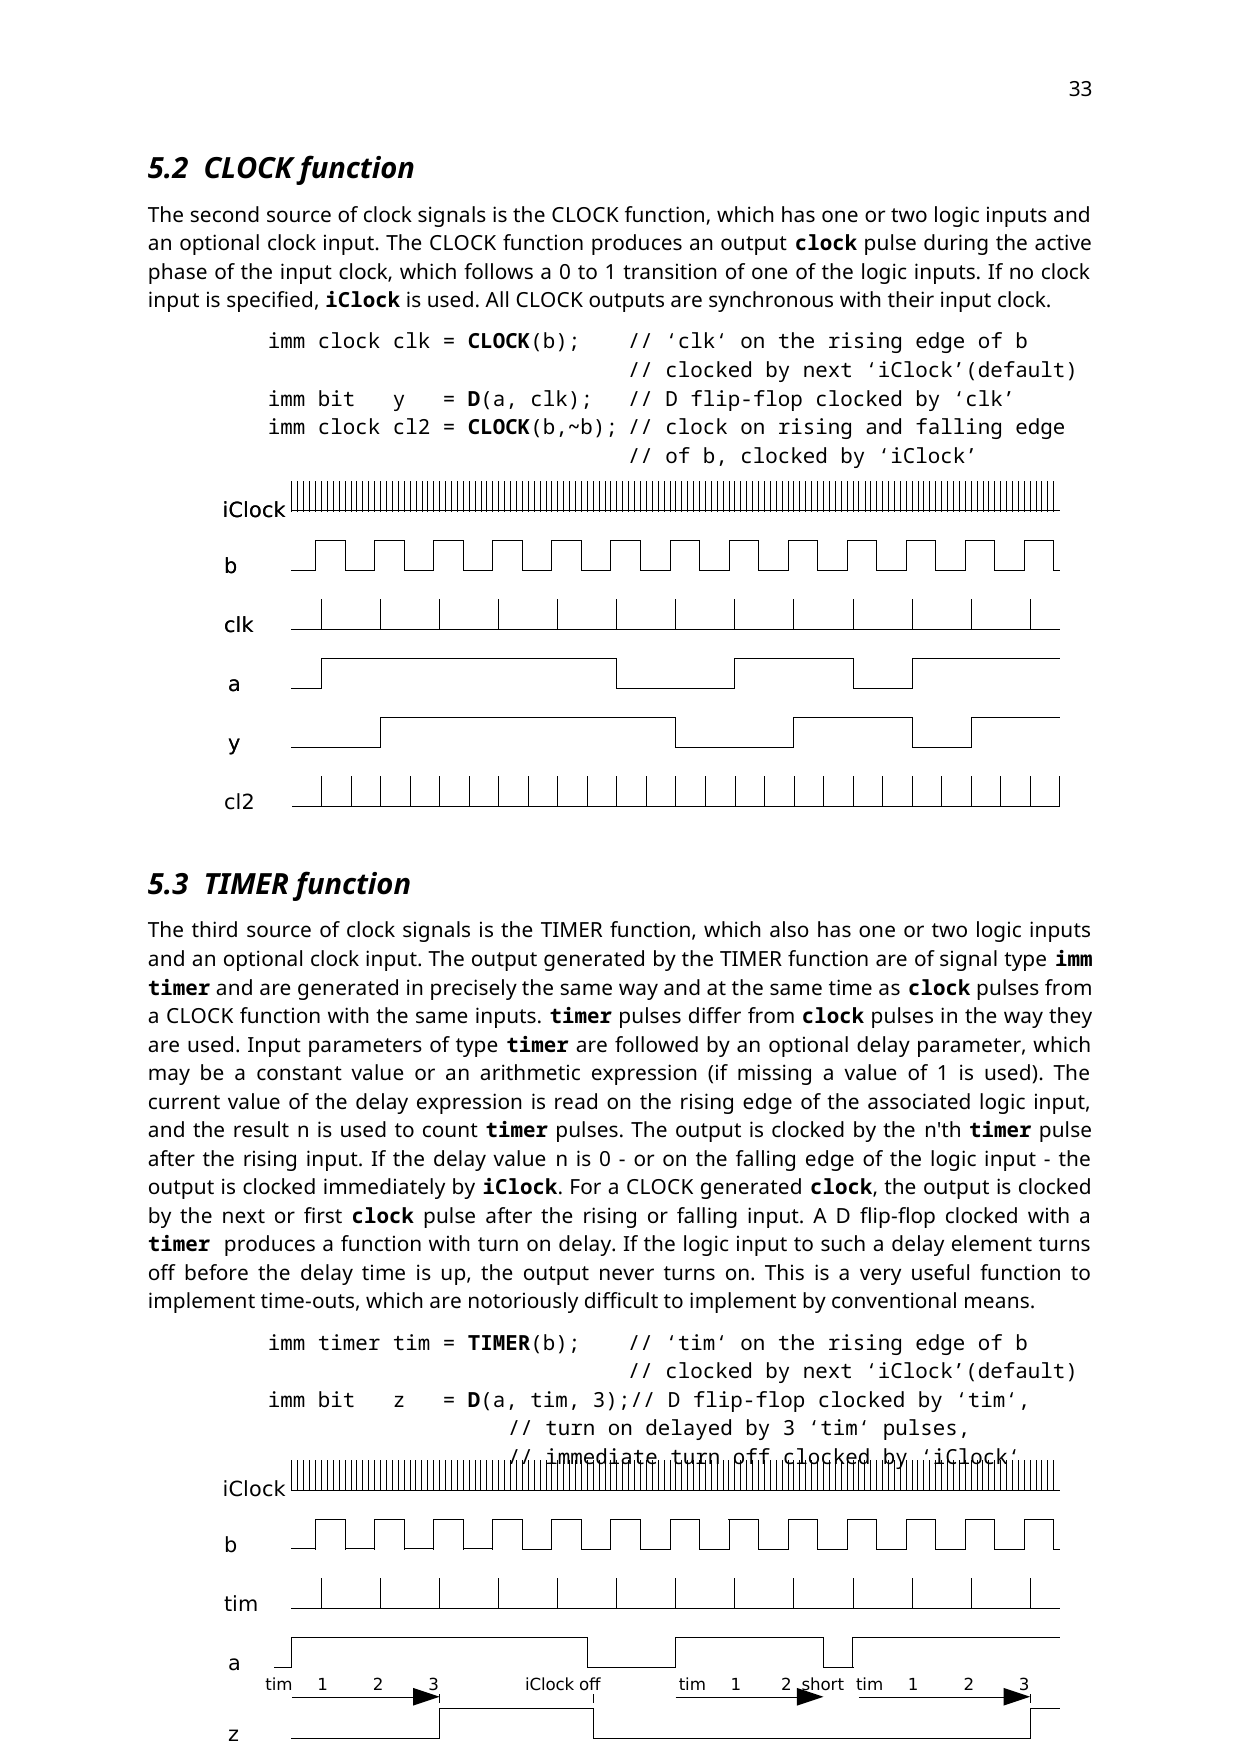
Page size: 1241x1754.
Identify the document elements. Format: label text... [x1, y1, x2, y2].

subtitle CLOCK function [148, 148, 1092, 187]
subtitle TIMER function [148, 863, 1092, 903]
text imm clock clk = CLOCK(b); // ‘clk‘ on the rising edge of b // clocked by next ‘iClock’(default) imm bit y = D(a, clk); // D flip-flop clocked by ‘clk’ imm clock cl2 = CLOCK(b,~b); // clock on rising and falling edge // of b, clocked by ‘iClock’ [268, 326, 1092, 469]
text The second source of clock signals is the CLOCK function, which has one or two logic inputs and an optional clock input. The CLOCK function produces an output clock pulse during the active phase of the input clock, which follows a 0 to 1 transition of one of the logic inputs. If no clock input is specified, iClock is used. All CLOCK outputs are synchronous with their input clock. [148, 200, 1092, 314]
text The third source of clock signals is the TIMER function, which also has one or two logic inputs and an optional clock input. The output generated by the TIMER function are of signal type imm timer and are generated in precisely the same way and at the same time as clock pulses from a CLOCK function with the same inputs. timer pulses differ from clock pulses in the way they are used. Input parameters of type timer are followed by an optional delay parameter, which may be a constant value or an arithmetic expression (if missing a value of 1 is used). The current value of the delay expression is read on the rising edge of the associated logic input, and the result n is used to count timer pulses. The output is clocked by the n'th timer pulse after the rising input. If the delay value n is 0 - or on the falling edge of the logic input - the output is clocked immediately by iClock. For a CLOCK generated clock, the output is clocked by the next or first clock pulse after the rising or falling input. A D flip-flop clocked with a timer produces a function with turn on delay. If the logic input to such a delay element turns off before the delay time is up, the output never turns on. This is a very useful function to implement time-outs, which are notoriously difficult to implement by conventional means. [148, 915, 1092, 1315]
text imm timer tim = TIMER(b); // ‘tim‘ on the rising edge of b // clocked by next ‘iClock’(default) imm bit z = D(a, tim, 3);// D flip-flop clocked by ‘tim‘, // turn on delayed by 3 ‘tim‘ pulses, // immediate turn off clocked by ‘iClock‘ [268, 1327, 1092, 1470]
